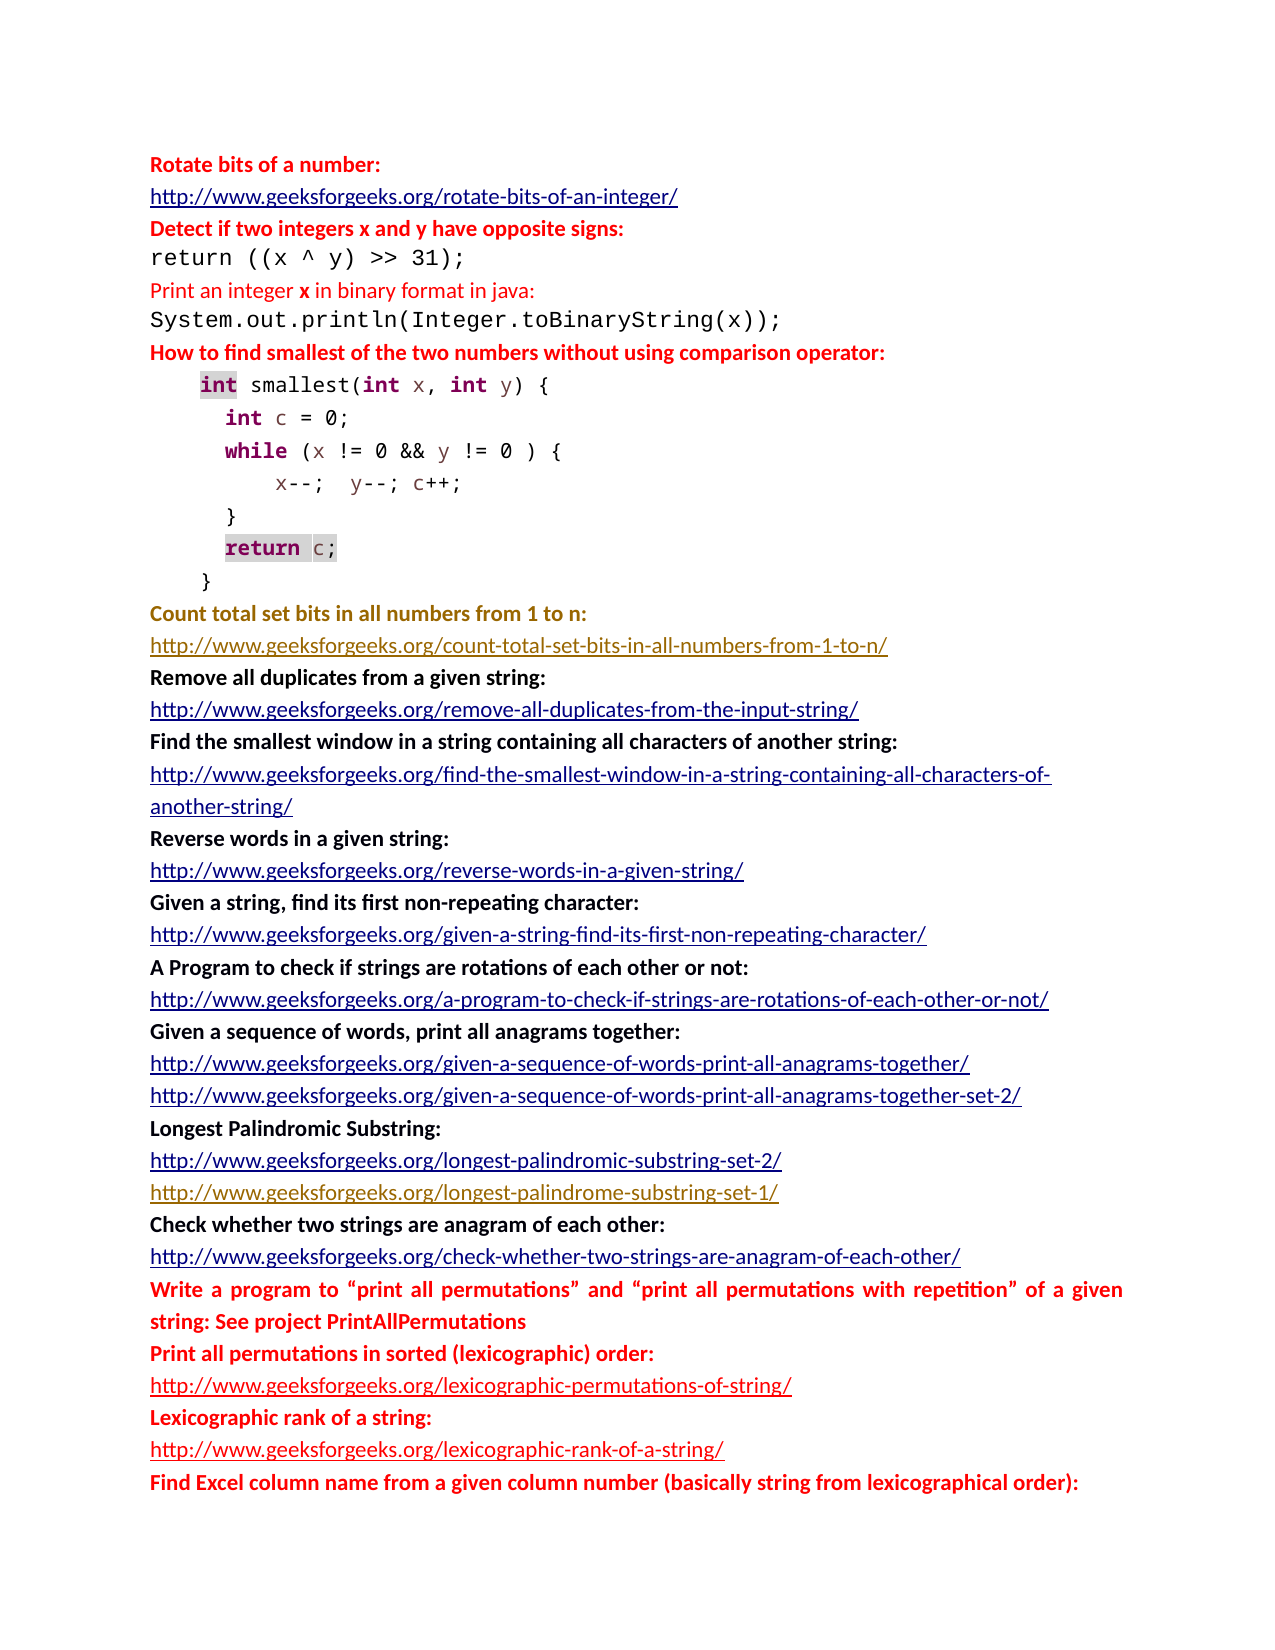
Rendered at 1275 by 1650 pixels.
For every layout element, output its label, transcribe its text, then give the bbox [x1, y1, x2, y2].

list x--; y--; c++; [150, 468, 1125, 497]
list int c = 0; [150, 403, 1125, 432]
list Write a program to “print all permutations” and “print all permutations with repetition” of a given string: See project PrintAllPermutations [150, 1275, 1125, 1335]
list int smallest(int x, int y) { [150, 371, 1125, 399]
list System.out.println(Integer.toBinaryString(x)); [150, 308, 1125, 334]
list Lexicographic rank of a string: [150, 1403, 1125, 1431]
list http://www.geeksforgeeks.org/a-program-to-check-if-strings-are-rotations-of-each-other-or-not/ [150, 985, 1125, 1013]
list http://www.geeksforgeeks.org/lexicographic-permutations-of-string/ [150, 1371, 1125, 1399]
list http://www.geeksforgeeks.org/given-a-string-find-its-first-non-repeating-character/ [150, 921, 1125, 949]
list Print all permutations in sorted (lexicographic) order: [150, 1339, 1125, 1367]
list http://www.geeksforgeeks.org/reverse-words-in-a-given-string/ [150, 856, 1125, 884]
list Remove all duplicates from a given string: [150, 663, 1125, 691]
list while (x != 0 && y != 0 ) { [150, 436, 1125, 464]
list Longest Palindromic Substring: [150, 1114, 1125, 1142]
list Rotate bits of a number: [150, 150, 1125, 178]
list } [150, 566, 1125, 594]
list Check whether two strings are anagram of each other: [150, 1210, 1125, 1238]
list http://www.geeksforgeeks.org/rotate-bits-of-an-integer/ [150, 182, 1125, 210]
list Print an integer x in binary format in java: [150, 276, 1125, 304]
list } [150, 501, 1125, 529]
list http://www.geeksforgeeks.org/check-whether-two-strings-are-anagram-of-each-other/ [150, 1242, 1125, 1271]
list Find Excel column name from a given column number (basically string from lexicographical order): [150, 1468, 1125, 1496]
list http://www.geeksforgeeks.org/longest-palindrome-substring-set-1/ [150, 1178, 1125, 1206]
list http://www.geeksforgeeks.org/longest-palindromic-substring-set-2/ [150, 1146, 1125, 1174]
list Given a sequence of words, print all anagrams together: [150, 1017, 1125, 1045]
list http://www.geeksforgeeks.org/count-total-set-bits-in-all-numbers-from-1-to-n/ [150, 631, 1125, 659]
list http://www.geeksforgeeks.org/find-the-smallest-window-in-a-string-containing-all-characters-of-another-string/ [150, 760, 1125, 820]
list http://www.geeksforgeeks.org/lexicographic-rank-of-a-string/ [150, 1436, 1125, 1464]
list Count total set bits in all numbers from 1 to n: [150, 599, 1125, 627]
list Reverse words in a given string: [150, 824, 1125, 852]
list http://www.geeksforgeeks.org/given-a-sequence-of-words-print-all-anagrams-together/ [150, 1049, 1125, 1077]
list http://www.geeksforgeeks.org/remove-all-duplicates-from-the-input-string/ [150, 695, 1125, 723]
list Given a string, find its first non-repeating character: [150, 888, 1125, 916]
list return c; [150, 533, 1125, 562]
list return ((x ^ y) >> 31); [150, 247, 1125, 272]
list A Program to check if strings are rotations of each other or not: [150, 953, 1125, 981]
list http://www.geeksforgeeks.org/given-a-sequence-of-words-print-all-anagrams-together-set-2/ [150, 1082, 1125, 1109]
list How to find smallest of the two numbers without using comparison operator: [150, 338, 1125, 366]
list Find the smallest window in a string containing all characters of another string: [150, 727, 1125, 756]
list Detect if two integers x and y have opposite signs: [150, 214, 1125, 242]
